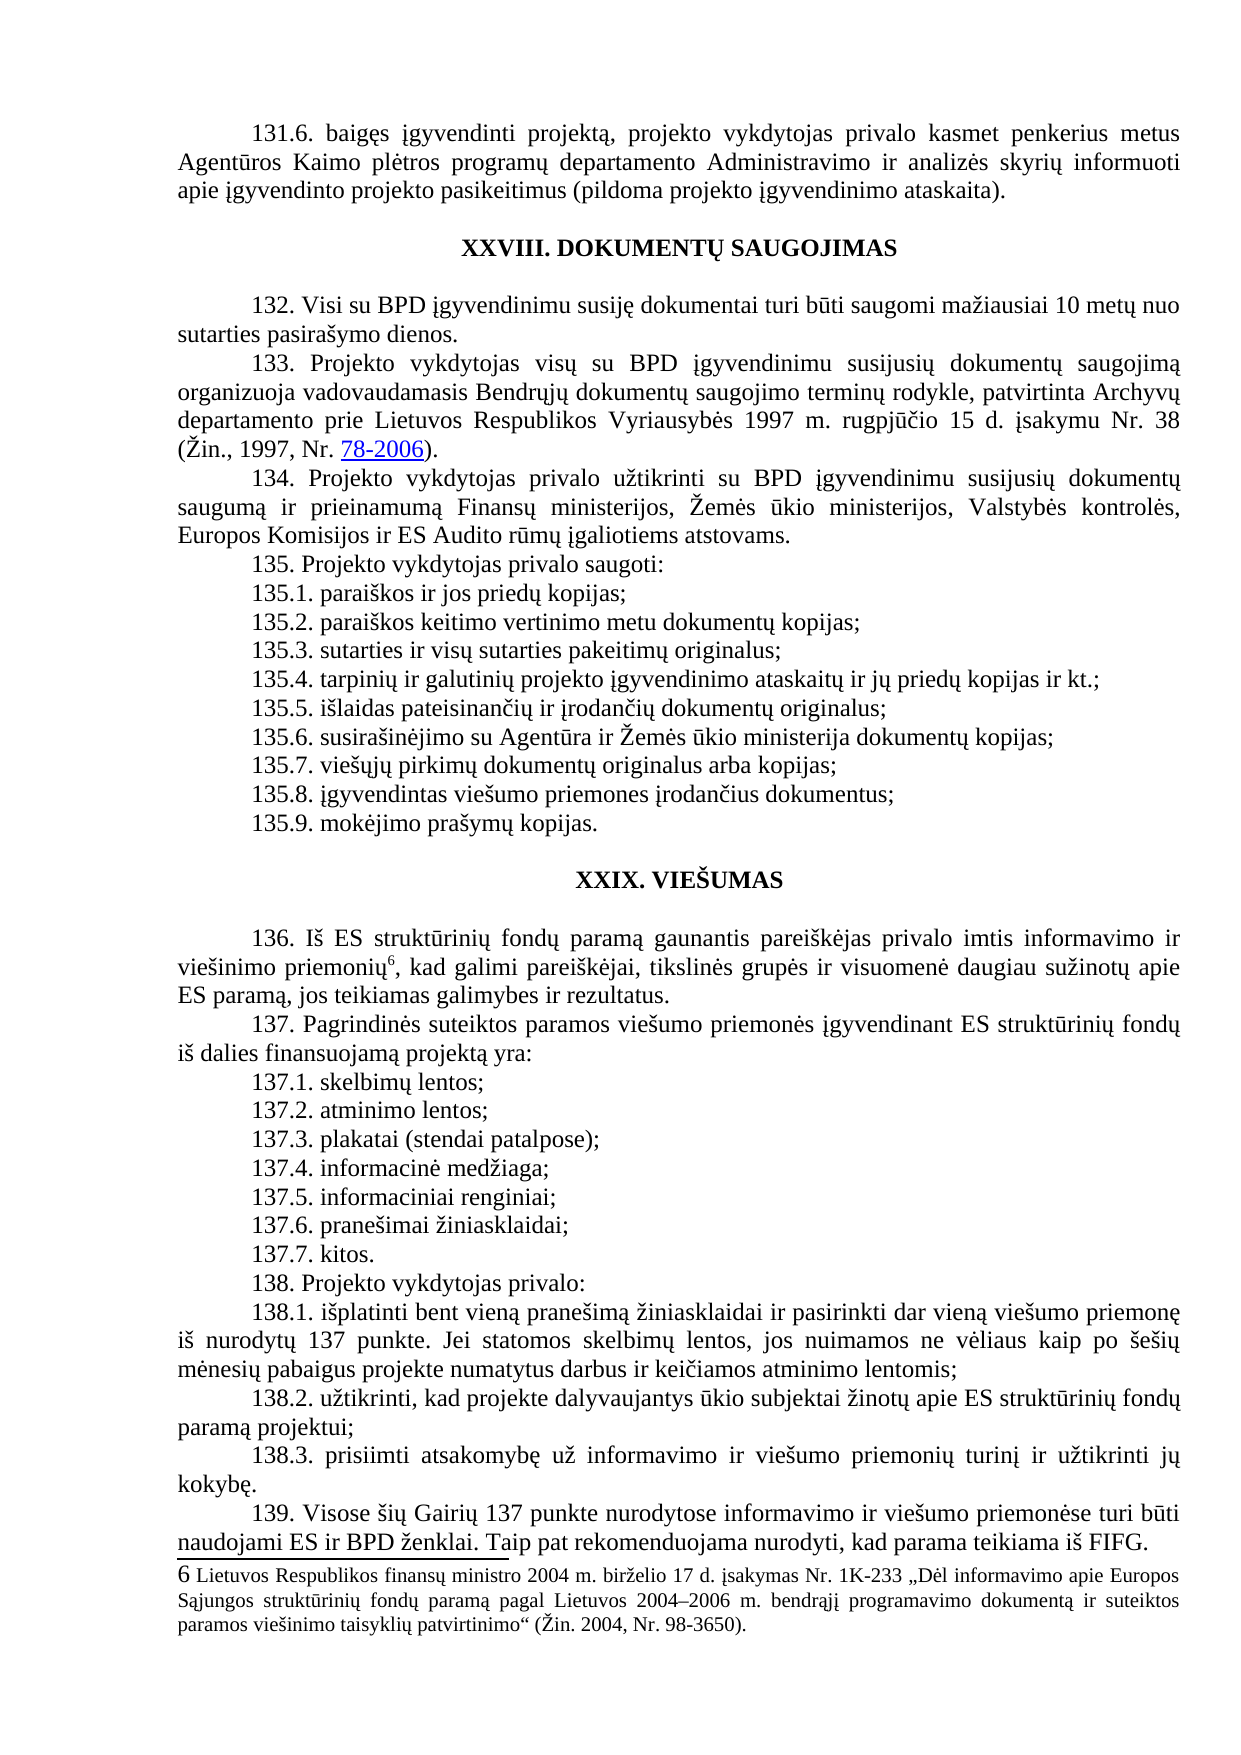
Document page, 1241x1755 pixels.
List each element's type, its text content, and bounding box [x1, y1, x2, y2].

text 135.6. susirašinėjimo su Agentūra ir Žemės ūkio ministerija dokumentų kopijas; [177, 722, 1181, 751]
text 135.4. tarpinių ir galutinių projekto įgyvendinimo ataskaitų ir jų priedų kopijas ir kt.; [177, 664, 1181, 693]
text 135.8. įgyvendintas viešumo priemones įrodančius dokumentus; [177, 779, 1181, 808]
text XXVIII. DOKUMENTŲ SAUGOJIMAS [177, 233, 1181, 262]
text Lietuvos Respublikos finansų ministro 2004 m. birželio 17 d. įsakymas Nr. 1K-233 „Dėl informavimo apie Europos Sąjungos struktūrinių fondų paramą pagal Lietuvos 2004–2006 m. bendrąjį programavimo dokumentą ir suteiktos paramos viešinimo taisyklių patvirtinimo“ (Žin. 2004, Nr. 98-3650). [177, 1559, 1181, 1636]
text 139. Visose šių Gairių 137 punkte nurodytose informavimo ir viešumo priemonėse turi būti naudojami ES ir BPD ženklai. Taip pat rekomenduojama nurodyti, kad parama teikiama iš FIFG. [177, 1498, 1181, 1556]
text 137.3. plakatai (stendai patalpose); [177, 1124, 1181, 1153]
text 135.1. paraiškos ir jos priedų kopijas; [177, 578, 1181, 607]
text 135.9. mokėjimo prašymų kopijas. [177, 808, 1181, 837]
text 138. Projekto vykdytojas privalo: [177, 1268, 1181, 1297]
text 135. Projekto vykdytojas privalo saugoti: [177, 549, 1181, 578]
text 131.6. baigęs įgyvendinti projektą, projekto vykdytojas privalo kasmet penkerius metus Agentūros Kaimo plėtros programų departamento Administravimo ir analizės skyrių informuoti apie įgyvendinto projekto pasikeitimus (pildoma projekto įgyvendinimo ataskaita). [177, 118, 1181, 204]
text 137. Pagrindinės suteiktos paramos viešumo priemonės įgyvendinant ES struktūrinių fondų iš dalies finansuojamą projektą yra: [177, 1009, 1181, 1067]
text 135.3. sutarties ir visų sutarties pakeitimų originalus; [177, 636, 1181, 664]
text 137.7. kitos. [177, 1239, 1181, 1268]
text 138.3. prisiimti atsakomybę už informavimo ir viešumo priemonių turinį ir užtikrinti jų kokybę. [177, 1441, 1181, 1498]
text 137.4. informacinė medžiaga; [177, 1153, 1181, 1182]
text 132. Visi su BPD įgyvendinimu susiję dokumentai turi būti saugomi mažiausiai 10 metų nuo sutarties pasirašymo dienos. [177, 291, 1181, 348]
text 136. Iš ES struktūrinių fondų paramą gaunantis pareiškėjas privalo imtis informavimo ir viešinimo priemonių, kad galimi pareiškėjai, tikslinės grupės ir visuomenė daugiau sužinotų apie ES paramą, jos teikiamas galimybes ir rezultatus. [177, 923, 1181, 1009]
text 133. Projekto vykdytojas visų su BPD įgyvendinimu susijusių dokumentų saugojimą organizuoja vadovaudamasis Bendrųjų dokumentų saugojimo terminų rodykle, patvirtinta Archyvų departamento prie Lietuvos Respublikos Vyriausybės 1997 m. rugpjūčio 15 d. įsakymu Nr. 38 (Žin., 1997, Nr. 78-2006). [177, 348, 1181, 463]
text 134. Projekto vykdytojas privalo užtikrinti su BPD įgyvendinimu susijusių dokumentų saugumą ir prieinamumą Finansų ministerijos, Žemės ūkio ministerijos, Valstybės kontrolės, Europos Komisijos ir ES Audito rūmų įgaliotiems atstovams. [177, 463, 1181, 549]
text 135.7. viešųjų pirkimų dokumentų originalus arba kopijas; [177, 751, 1181, 779]
text 137.5. informaciniai renginiai; [177, 1182, 1181, 1211]
text 137.1. skelbimų lentos; [177, 1067, 1181, 1096]
text 138.2. užtikrinti, kad projekte dalyvaujantys ūkio subjektai žinotų apie ES struktūrinių fondų paramą projektui; [177, 1383, 1181, 1441]
text 135.5. išlaidas pateisinančių ir įrodančių dokumentų originalus; [177, 693, 1181, 722]
text 137.6. pranešimai žiniasklaidai; [177, 1211, 1181, 1239]
text 138.1. išplatinti bent vieną pranešimą žiniasklaidai ir pasirinkti dar vieną viešumo priemonę iš nurodytų 137 punkte. Jei statomos skelbimų lentos, jos nuimamos ne vėliaus kaip po šešių mėnesių pabaigus projekte numatytus darbus ir keičiamos atminimo lentomis; [177, 1297, 1181, 1383]
text XXIX. VIEŠUMAS [177, 866, 1181, 894]
text 135.2. paraiškos keitimo vertinimo metu dokumentų kopijas; [177, 607, 1181, 636]
text 137.2. atminimo lentos; [177, 1096, 1181, 1124]
